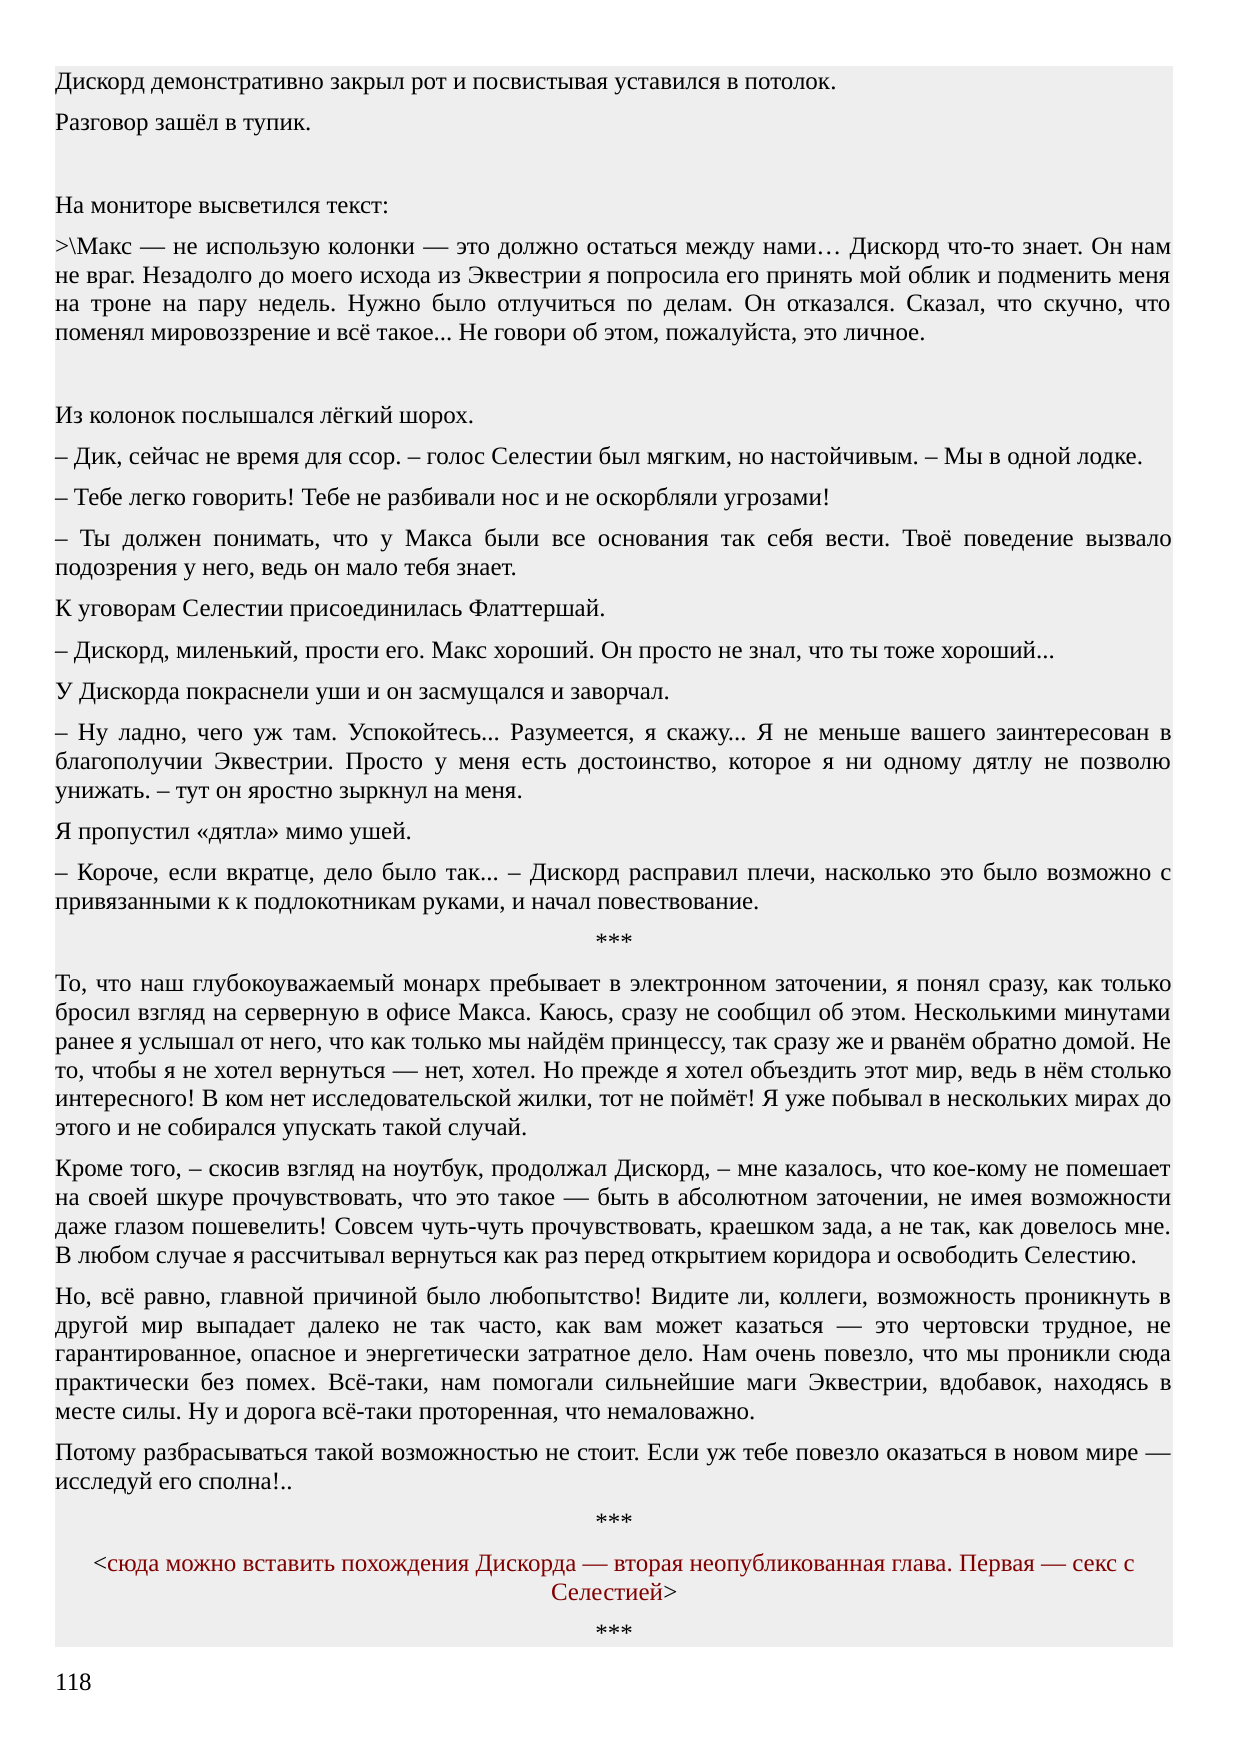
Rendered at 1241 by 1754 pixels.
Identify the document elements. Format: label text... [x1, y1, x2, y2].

text Я пропустил «дятла» мимо ушей. [55, 816, 1173, 845]
text *** [55, 1618, 1173, 1647]
text К уговорам Селестии присоединилась Флаттершай. [55, 593, 1173, 622]
text Из колонок послышался лёгкий шорох. [55, 400, 1173, 428]
text Дискорд демонстративно закрыл рот и посвистывая уставился в потолок. [55, 66, 1173, 95]
text У Дискорда покраснели уши и он засмущался и заворчал. [55, 676, 1173, 705]
text <сюда можно вставить похождения Дискорда — вторая неопубликованная глава. Первая — секс с Селестией> [55, 1548, 1173, 1606]
text *** [55, 1507, 1173, 1536]
text Кроме того, – скосив взгляд на ноутбук, продолжал Дискорд, – мне казалось, что кое-кому не помешает на своей шкуре прочувствовать, что это такое — быть в абсолютном заточении, не имея возможности даже глазом пошевелить! Совсем чуть-чуть прочувствовать, краешком зада, а не так, как довелось мне. В любом случае я рассчитывал вернуться как раз перед открытием коридора и освободить Селестию. [55, 1153, 1173, 1268]
text Разговор зашёл в тупик. [55, 107, 1173, 136]
text – Ну ладно, чего уж там. Успокойтесь... Разумеется, я скажу... Я не меньше вашего заинтересован в благополучии Эквестрии. Просто у меня есть достоинство, которое я ни одному дятлу не позволю унижать. – тут он яростно зыркнул на меня. [55, 717, 1173, 803]
text – Тебе легко говорить! Тебе не разбивали нос и не оскорбляли угрозами! [55, 482, 1173, 511]
text – Ты должен понимать, что у Макса были все основания так себя вести. Твоё поведение вызвало подозрения у него, ведь он мало тебя знает. [55, 523, 1173, 581]
text *** [55, 927, 1173, 956]
text Потому разбрасываться такой возможностью не стоит. Если уж тебе повезло оказаться в новом мире — исследуй его сполна!.. [55, 1437, 1173, 1495]
text >\Макс — не использую колонки — это должно остаться между нами… Дискорд что-то знает. Он нам не враг. Незадолго до моего исхода из Эквестрии я попросила его принять мой облик и подменить меня на троне на пару недель. Нужно было отлучиться по делам. Он отказался. Сказал, что скучно, что поменял мировоззрение и всё такое... Не говори об этом, пожалуйста, это личное. [55, 231, 1173, 346]
text То, что наш глубокоуважаемый монарх пребывает в электронном заточении, я понял сразу, как только бросил взгляд на серверную в офисе Макса. Каюсь, сразу не сообщил об этом. Несколькими минутами ранее я услышал от него, что как только мы найдём принцессу, так сразу же и рванём обратно домой. Не то, чтобы я не хотел вернуться — нет, хотел. Но прежде я хотел объездить этот мир, ведь в нём столько интересного! В ком нет исследовательской жилки, тот не поймёт! Я уже побывал в нескольких мирах до этого и не собирался упускать такой случай. [55, 968, 1173, 1141]
text На мониторе высветился текст: [55, 190, 1173, 218]
text – Дик, сейчас не время для ссор. – голос Селестии был мягким, но настойчивым. – Мы в одной лодке. [55, 441, 1173, 470]
text Но, всё равно, главной причиной было любопытство! Видите ли, коллеги, возможность проникнуть в другой мир выпадает далеко не так часто, как вам может казаться — это чертовски трудное, не гарантированное, опасное и энергетически затратное дело. Нам очень повезло, что мы проникли сюда практически без помех. Всё-таки, нам помогали сильнейшие маги Эквестрии, вдобавок, находясь в месте силы. Ну и дорога всё-таки проторенная, что немаловажно. [55, 1281, 1173, 1425]
text – Короче, если вкратце, дело было так... – Дискорд расправил плечи, насколько это было возможно с привязанными к к подлокотникам руками, и начал повествование. [55, 857, 1173, 915]
text – Дискорд, миленький, прости его. Макс хороший. Он просто не знал, что ты тоже хороший... [55, 635, 1173, 663]
